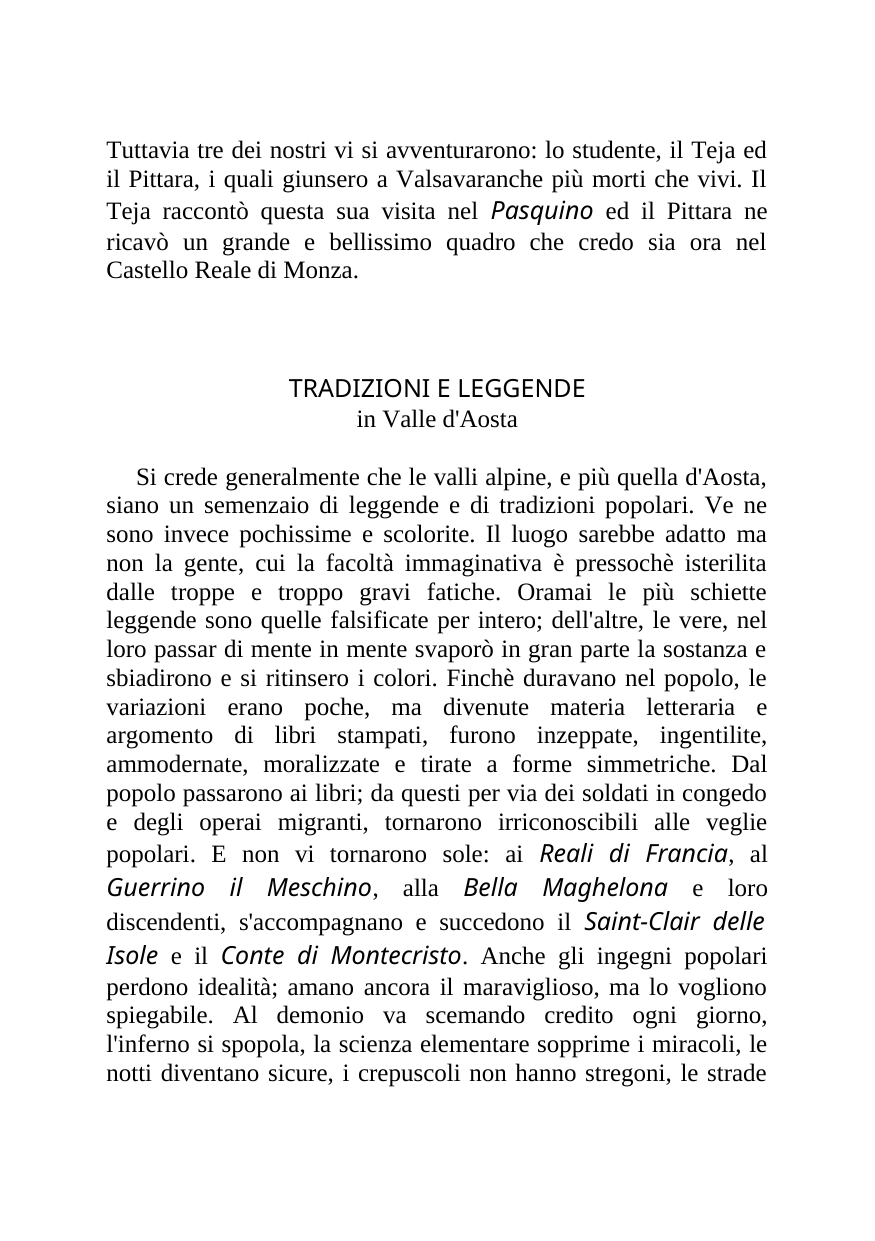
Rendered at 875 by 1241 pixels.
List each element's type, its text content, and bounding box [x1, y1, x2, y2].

text Tuttavia tre dei nostri vi si avventurarono: lo studente, il Teja ed il Pittara, i quali giunsero a Valsavaranche più morti che vivi. Il Teja raccontò questa sua visita nel Pasquino ed il Pittara ne ricavò un grande e bellissimo quadro che credo sia ora nel Castello Reale di Monza. [106, 135, 768, 284]
text Si crede generalmente che le valli alpine, e più quella d'Aosta, siano un semenzaio di leggende e di tradizioni popolari. Ve ne sono invece pochissime e scolorite. Il luogo sarebbe adatto ma non la gente, cui la facoltà immaginativa è pressochè isterilita dalle troppe e troppo gravi fatiche. Oramai le più schiette leggende sono quelle falsificate per intero; dell'altre, le vere, nel loro passar di mente in mente svaporò in gran parte la sostanza e sbiadirono e si ritinsero i colori. Finchè duravano nel popolo, le variazioni erano poche, ma divenute materia letteraria e argomento di libri stampati, furono inzeppate, ingentilite, ammodernate, moralizzate e tirate a forme simmetriche. Dal popolo passarono ai libri; da questi per via dei soldati in congedo e degli operai migranti, tornarono irriconoscibili alle veglie popolari. E non vi tornarono sole: ai Reali di Francia, al Guerrino il Meschino, alla Bella Maghelona e loro discendenti, s'accompagnano e succedono il Saint-Clair delle Isole e il Conte di Montecristo. Anche gli ingegni popolari perdono idealità; amano ancora il maraviglioso, ma lo vogliono spiegabile. Al demonio va scemando credito ogni giorno, l'inferno si spopola, la scienza elementare sopprime i miracoli, le notti diventano sicure, i crepuscoli non hanno stregoni, le strade [106, 462, 768, 1087]
text TRADIZIONI E LEGGENDE [106, 370, 768, 404]
text in Valle d'Aosta [106, 404, 768, 433]
